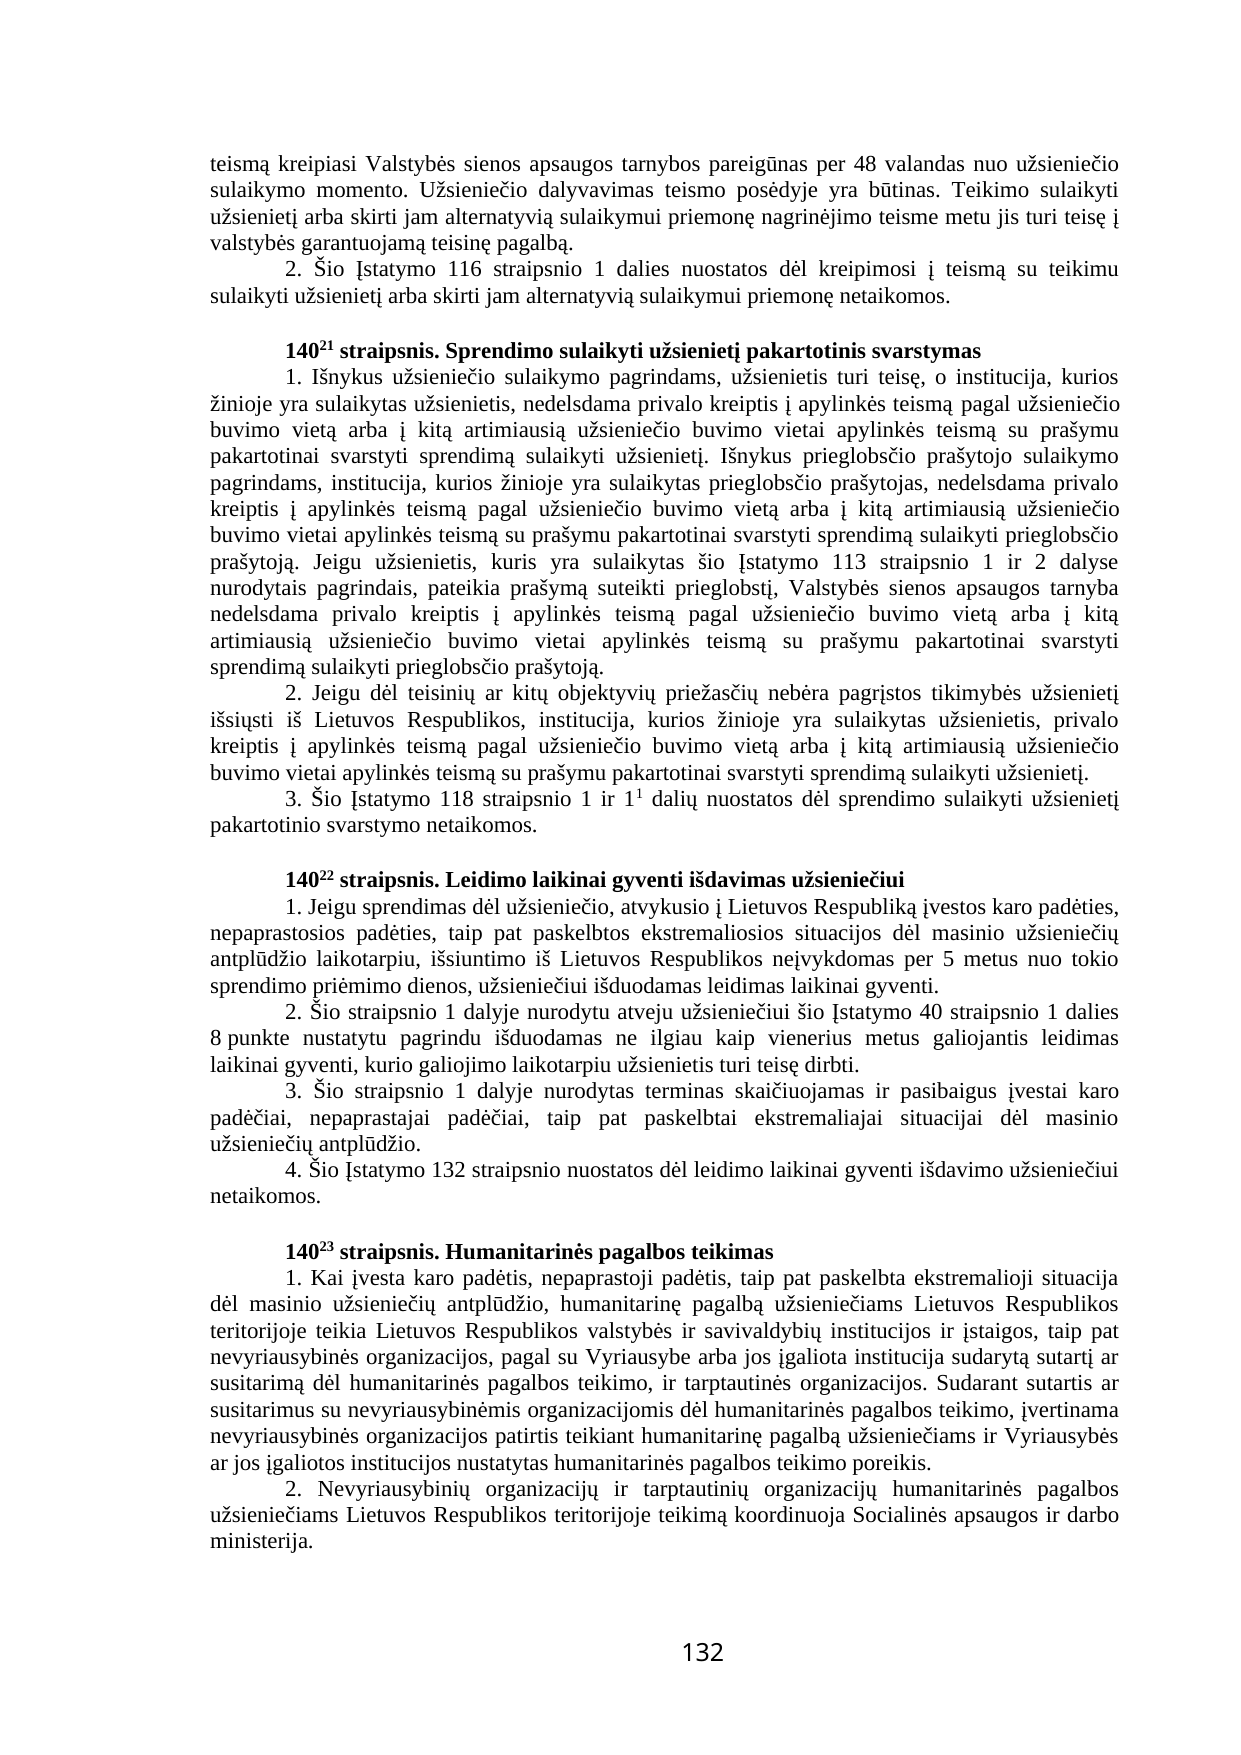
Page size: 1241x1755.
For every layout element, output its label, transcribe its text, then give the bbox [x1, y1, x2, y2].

text 1. Jeigu sprendimas dėl užsieniečio, atvykusio į Lietuvos Respubliką įvestos karo padėties, nepaprastosios padėties, taip pat paskelbtos ekstremaliosios situacijos dėl masinio užsieniečių antplūdžio laikotarpiu, išsiuntimo iš Lietuvos Respublikos neįvykdomas per 5 metus nuo tokio sprendimo priėmimo dienos, užsieniečiui išduodamas leidimas laikinai gyventi. [210, 893, 1120, 998]
text 14022 straipsnis. Leidimo laikinai gyventi išdavimas užsieniečiui [210, 866, 1120, 893]
text 1. Išnykus užsieniečio sulaikymo pagrindams, užsienietis turi teisę, o institucija, kurios žinioje yra sulaikytas užsienietis, nedelsdama privalo kreiptis į apylinkės teismą pagal užsieniečio buvimo vietą arba į kitą artimiausią užsieniečio buvimo vietai apylinkės teismą su prašymu pakartotinai svarstyti sprendimą sulaikyti užsienietį. Išnykus prieglobsčio prašytojo sulaikymo pagrindams, institucija, kurios žinioje yra sulaikytas prieglobsčio prašytojas, nedelsdama privalo kreiptis į apylinkės teismą pagal užsieniečio buvimo vietą arba į kitą artimiausią užsieniečio buvimo vietai apylinkės teismą su prašymu pakartotinai svarstyti sprendimą sulaikyti prieglobsčio prašytoją. Jeigu užsienietis, kuris yra sulaikytas šio Įstatymo 113 straipsnio 1 ir 2 dalyse nurodytais pagrindais, pateikia prašymą suteikti prieglobstį, Valstybės sienos apsaugos tarnyba nedelsdama privalo kreiptis į apylinkės teismą pagal užsieniečio buvimo vietą arba į kitą artimiausią užsieniečio buvimo vietai apylinkės teismą su prašymu pakartotinai svarstyti sprendimą sulaikyti prieglobsčio prašytoją. [210, 363, 1120, 679]
text 2. Šio Įstatymo 116 straipsnio 1 dalies nuostatos dėl kreipimosi į teismą su teikimu sulaikyti užsienietį arba skirti jam alternatyvią sulaikymui priemonę netaikomos. [210, 255, 1120, 308]
text 2. Jeigu dėl teisinių ar kitų objektyvių priežasčių nebėra pagrįstos tikimybės užsienietį išsiųsti iš Lietuvos Respublikos, institucija, kurios žinioje yra sulaikytas užsienietis, privalo kreiptis į apylinkės teismą pagal užsieniečio buvimo vietą arba į kitą artimiausią užsieniečio buvimo vietai apylinkės teismą su prašymu pakartotinai svarstyti sprendimą sulaikyti užsienietį. [210, 679, 1120, 785]
text 2. Šio straipsnio 1 dalyje nurodytu atveju užsieniečiui šio Įstatymo 40 straipsnio 1 dalies 8 punkte nustatytu pagrindu išduodamas ne ilgiau kaip vienerius metus galiojantis leidimas laikinai gyventi, kurio galiojimo laikotarpiu užsienietis turi teisę dirbti. [210, 998, 1120, 1077]
text 4. Šio Įstatymo 132 straipsnio nuostatos dėl leidimo laikinai gyventi išdavimo užsieniečiui netaikomos. [210, 1156, 1120, 1209]
text 2. Nevyriausybinių organizacijų ir tarptautinių organizacijų humanitarinės pagalbos užsieniečiams Lietuvos Respublikos teritorijoje teikimą koordinuoja Socialinės apsaugos ir darbo ministerija. [210, 1475, 1120, 1554]
text 3. Šio straipsnio 1 dalyje nurodytas terminas skaičiuojamas ir pasibaigus įvestai karo padėčiai, nepaprastajai padėčiai, taip pat paskelbtai ekstremaliajai situacijai dėl masinio užsieniečių antplūdžio. [210, 1077, 1120, 1156]
text 1. Kai įvesta karo padėtis, nepaprastoji padėtis, taip pat paskelbta ekstremalioji situacija dėl masinio užsieniečių antplūdžio, humanitarinę pagalbą užsieniečiams Lietuvos Respublikos teritorijoje teikia Lietuvos Respublikos valstybės ir savivaldybių institucijos ir įstaigos, taip pat nevyriausybinės organizacijos, pagal su Vyriausybe arba jos įgaliota institucija sudarytą sutartį ar susitarimą dėl humanitarinės pagalbos teikimo, ir tarptautinės organizacijos. Sudarant sutartis ar susitarimus su nevyriausybinėmis organizacijomis dėl humanitarinės pagalbos teikimo, įvertinama nevyriausybinės organizacijos patirtis teikiant humanitarinę pagalbą užsieniečiams ir Vyriausybės ar jos įgaliotos institucijos nustatytas humanitarinės pagalbos teikimo poreikis. [210, 1264, 1120, 1475]
text teismą kreipiasi Valstybės sienos apsaugos tarnybos pareigūnas per 48 valandas nuo užsieniečio sulaikymo momento. Užsieniečio dalyvavimas teismo posėdyje yra būtinas. Teikimo sulaikyti užsienietį arba skirti jam alternatyvią sulaikymui priemonę nagrinėjimo teisme metu jis turi teisę į valstybės garantuojamą teisinę pagalbą. [210, 150, 1120, 255]
text 14021 straipsnis. Sprendimo sulaikyti užsienietį pakartotinis svarstymas [210, 337, 1120, 363]
text 3. Šio Įstatymo 118 straipsnio 1 ir 11 dalių nuostatos dėl sprendimo sulaikyti užsienietį pakartotinio svarstymo netaikomos. [210, 785, 1120, 838]
text 14023 straipsnis. Humanitarinės pagalbos teikimas [210, 1238, 1120, 1264]
